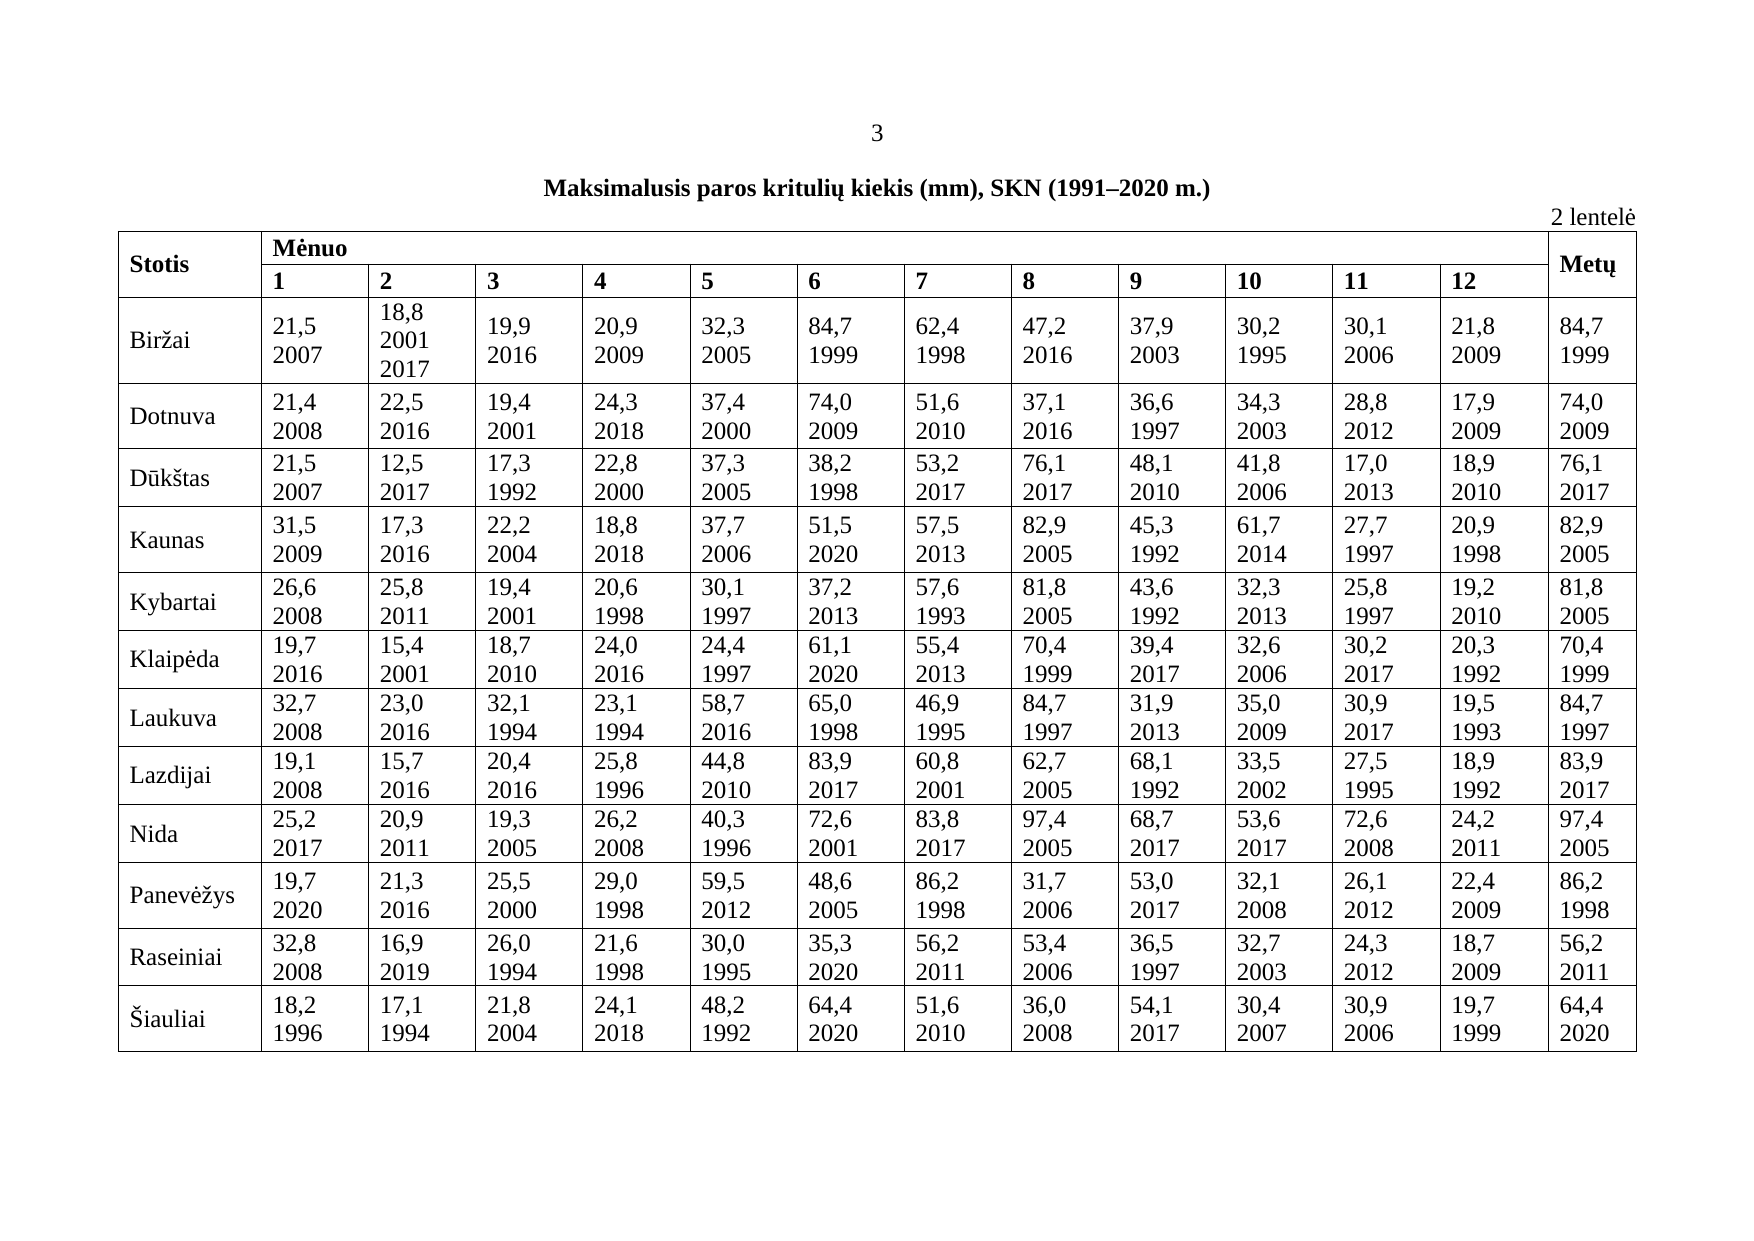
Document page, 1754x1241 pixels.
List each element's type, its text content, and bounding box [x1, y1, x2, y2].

table_cell Šiauliai [119, 986, 261, 1051]
table_cell 26,1 2012 [1333, 863, 1440, 927]
table_cell 15,7 2016 [369, 747, 475, 804]
table_cell Dūkštas [119, 449, 261, 506]
table_cell Kybartai [119, 573, 261, 630]
table_cell 32,8 2008 [262, 929, 368, 985]
table_cell 30,1 1997 [691, 573, 797, 630]
table_cell 57,6 1993 [905, 573, 1011, 630]
table_cell 21,5 2007 [262, 298, 368, 383]
table_cell 19,7 2020 [262, 863, 368, 927]
table_cell 44,8 2010 [691, 747, 797, 804]
table_cell 18,7 2010 [476, 631, 582, 688]
table_cell Lazdijai [119, 747, 261, 804]
table_cell 53,0 2017 [1119, 863, 1225, 927]
table_cell 19,3 2005 [476, 805, 582, 862]
table_cell 54,1 2017 [1119, 986, 1225, 1051]
table_cell 11 [1333, 265, 1440, 296]
table_header Metų [1549, 232, 1636, 296]
table_cell 17,3 2016 [369, 507, 475, 572]
table_cell 25,8 1997 [1333, 573, 1440, 630]
table_cell 9 [1119, 265, 1225, 296]
table_cell 32,1 2008 [1226, 863, 1332, 927]
table_cell 34,3 2003 [1226, 384, 1332, 448]
table_cell 56,2 2011 [905, 929, 1011, 985]
table_cell 32,1 1994 [476, 689, 582, 746]
table_cell 45,3 1992 [1119, 507, 1225, 572]
text 2 lentelė [118, 202, 1636, 231]
table_cell 37,1 2016 [1012, 384, 1118, 448]
table_cell 21,8 2009 [1441, 298, 1548, 383]
table_cell 19,1 2008 [262, 747, 368, 804]
table_cell 12,5 2017 [369, 449, 475, 506]
table_cell 37,4 2000 [691, 384, 797, 448]
table_cell 37,3 2005 [691, 449, 797, 506]
table_cell Laukuva [119, 689, 261, 746]
table_cell 97,4 2005 [1549, 805, 1636, 862]
table_cell 32,7 2008 [262, 689, 368, 746]
table_cell 37,2 2013 [798, 573, 904, 630]
table_cell 19,5 1993 [1441, 689, 1548, 746]
table_cell 28,8 2012 [1333, 384, 1440, 448]
table_cell 65,0 1998 [798, 689, 904, 746]
table_cell 83,8 2017 [905, 805, 1011, 862]
table_cell 55,4 2013 [905, 631, 1011, 688]
table_cell 51,5 2020 [798, 507, 904, 572]
table_cell 20,6 1998 [583, 573, 690, 630]
table_cell 17,1 1994 [369, 986, 475, 1051]
table_cell 25,8 1996 [583, 747, 690, 804]
table_cell 30,9 2006 [1333, 986, 1440, 1051]
table_cell 84,7 1999 [798, 298, 904, 383]
table_cell 20,4 2016 [476, 747, 582, 804]
table_cell 81,8 2005 [1549, 573, 1636, 630]
table_cell 19,7 1999 [1441, 986, 1548, 1051]
table_cell 64,4 2020 [1549, 986, 1636, 1051]
table_cell 35,0 2009 [1226, 689, 1332, 746]
table_cell 26,0 1994 [476, 929, 582, 985]
table_cell 18,7 2009 [1441, 929, 1548, 985]
table_cell 4 [583, 265, 690, 296]
table_cell 36,6 1997 [1119, 384, 1225, 448]
table_cell 31,9 2013 [1119, 689, 1225, 746]
table_cell 47,2 2016 [1012, 298, 1118, 383]
table_cell 76,1 2017 [1549, 449, 1636, 506]
table_cell 10 [1226, 265, 1332, 296]
table_cell 57,5 2013 [905, 507, 1011, 572]
table_cell 24,4 1997 [691, 631, 797, 688]
table_cell 22,4 2009 [1441, 863, 1548, 927]
table_cell 39,4 2017 [1119, 631, 1225, 688]
table_cell 84,7 1999 [1549, 298, 1636, 383]
table_cell 32,3 2005 [691, 298, 797, 383]
table_cell 74,0 2009 [798, 384, 904, 448]
table_cell 74,0 2009 [1549, 384, 1636, 448]
table_cell Nida [119, 805, 261, 862]
table_cell 27,5 1995 [1333, 747, 1440, 804]
table_cell 53,4 2006 [1012, 929, 1118, 985]
table_cell 36,0 2008 [1012, 986, 1118, 1051]
table_cell 97,4 2005 [1012, 805, 1118, 862]
table_cell 26,2 2008 [583, 805, 690, 862]
table_cell 18,9 2010 [1441, 449, 1548, 506]
table_cell 19,4 2001 [476, 573, 582, 630]
table_cell 36,5 1997 [1119, 929, 1225, 985]
table_cell 22,5 2016 [369, 384, 475, 448]
table_cell 62,7 2005 [1012, 747, 1118, 804]
table_cell 2 [369, 265, 475, 296]
table_cell 25,8 2011 [369, 573, 475, 630]
table_cell 46,9 1995 [905, 689, 1011, 746]
table_cell 21,4 2008 [262, 384, 368, 448]
table_cell 21,6 1998 [583, 929, 690, 985]
table_cell 33,5 2002 [1226, 747, 1332, 804]
table_cell 41,8 2006 [1226, 449, 1332, 506]
table_cell Kaunas [119, 507, 261, 572]
table_cell 58,7 2016 [691, 689, 797, 746]
table_cell 53,2 2017 [905, 449, 1011, 506]
table_cell 20,9 2011 [369, 805, 475, 862]
table_cell 83,9 2017 [798, 747, 904, 804]
table_cell 31,7 2006 [1012, 863, 1118, 927]
table_cell 32,6 2006 [1226, 631, 1332, 688]
table_cell 24,3 2018 [583, 384, 690, 448]
table_cell Raseiniai [119, 929, 261, 985]
table_cell 84,7 1997 [1549, 689, 1636, 746]
table_cell 30,1 2006 [1333, 298, 1440, 383]
table_cell 18,8 2018 [583, 507, 690, 572]
table_cell 31,5 2009 [262, 507, 368, 572]
table_cell 59,5 2012 [691, 863, 797, 927]
table_cell 8 [1012, 265, 1118, 296]
table_cell 21,8 2004 [476, 986, 582, 1051]
table_cell 40,3 1996 [691, 805, 797, 862]
table_cell Biržai [119, 298, 261, 383]
table_cell 82,9 2005 [1549, 507, 1636, 572]
table_cell 32,7 2003 [1226, 929, 1332, 985]
table_cell 84,7 1997 [1012, 689, 1118, 746]
table_cell 27,7 1997 [1333, 507, 1440, 572]
table_cell 24,0 2016 [583, 631, 690, 688]
table_cell 48,2 1992 [691, 986, 797, 1051]
table_cell 38,2 1998 [798, 449, 904, 506]
table_cell 24,1 2018 [583, 986, 690, 1051]
table_cell 17,3 1992 [476, 449, 582, 506]
table_cell 72,6 2001 [798, 805, 904, 862]
table_cell 24,3 2012 [1333, 929, 1440, 985]
table_cell 61,7 2014 [1226, 507, 1332, 572]
table_cell 25,2 2017 [262, 805, 368, 862]
table_cell 7 [905, 265, 1011, 296]
table_cell 20,3 1992 [1441, 631, 1548, 688]
table_cell Panevėžys [119, 863, 261, 927]
table_cell 24,2 2011 [1441, 805, 1548, 862]
table_cell 19,4 2001 [476, 384, 582, 448]
table_cell 51,6 2010 [905, 986, 1011, 1051]
table_cell 20,9 2009 [583, 298, 690, 383]
table_cell 25,5 2000 [476, 863, 582, 927]
table_cell 15,4 2001 [369, 631, 475, 688]
table_cell 23,1 1994 [583, 689, 690, 746]
table_cell 37,9 2003 [1119, 298, 1225, 383]
table_cell 17,9 2009 [1441, 384, 1548, 448]
table_cell 70,4 1999 [1012, 631, 1118, 688]
table_cell 81,8 2005 [1012, 573, 1118, 630]
table_cell 70,4 1999 [1549, 631, 1636, 688]
table_cell 83,9 2017 [1549, 747, 1636, 804]
table_cell 82,9 2005 [1012, 507, 1118, 572]
table_header Stotis [119, 232, 261, 296]
table_cell 86,2 1998 [905, 863, 1011, 927]
table_cell 30,2 2017 [1333, 631, 1440, 688]
table_cell 68,1 1992 [1119, 747, 1225, 804]
table_cell 18,9 1992 [1441, 747, 1548, 804]
table_cell 56,2 2011 [1549, 929, 1636, 985]
table_cell 72,6 2008 [1333, 805, 1440, 862]
table_cell 18,8 2001 2017 [369, 298, 475, 383]
table_cell 3 [476, 265, 582, 296]
table_cell 43,6 1992 [1119, 573, 1225, 630]
table_cell 37,7 2006 [691, 507, 797, 572]
table_cell 48,1 2010 [1119, 449, 1225, 506]
table_cell 86,2 1998 [1549, 863, 1636, 927]
table_cell 62,4 1998 [905, 298, 1011, 383]
table_cell 22,8 2000 [583, 449, 690, 506]
table_cell 22,2 2004 [476, 507, 582, 572]
table_cell 26,6 2008 [262, 573, 368, 630]
table_cell 16,9 2019 [369, 929, 475, 985]
table_cell Klaipėda [119, 631, 261, 688]
table_cell 30,0 1995 [691, 929, 797, 985]
text Maksimalusis paros kritulių kiekis (mm), SKN (1991–2020 m.) [118, 173, 1636, 202]
table_cell 29,0 1998 [583, 863, 690, 927]
table_cell 18,2 1996 [262, 986, 368, 1051]
table_cell 20,9 1998 [1441, 507, 1548, 572]
table_cell 19,7 2016 [262, 631, 368, 688]
table_header Mėnuo [262, 232, 1548, 263]
table_cell 5 [691, 265, 797, 296]
table_cell 6 [798, 265, 904, 296]
table_cell 1 [262, 265, 368, 296]
table_cell 12 [1441, 265, 1548, 296]
table_cell 76,1 2017 [1012, 449, 1118, 506]
table_cell 32,3 2013 [1226, 573, 1332, 630]
table_cell 30,9 2017 [1333, 689, 1440, 746]
table_cell 21,3 2016 [369, 863, 475, 927]
table_cell 17,0 2013 [1333, 449, 1440, 506]
table_cell 64,4 2020 [798, 986, 904, 1051]
table_cell 21,5 2007 [262, 449, 368, 506]
table_cell 23,0 2016 [369, 689, 475, 746]
table_cell 60,8 2001 [905, 747, 1011, 804]
table_cell 48,6 2005 [798, 863, 904, 927]
table_cell Dotnuva [119, 384, 261, 448]
table_cell 30,2 1995 [1226, 298, 1332, 383]
table_cell 19,9 2016 [476, 298, 582, 383]
table_cell 19,2 2010 [1441, 573, 1548, 630]
table_cell 35,3 2020 [798, 929, 904, 985]
table_cell 53,6 2017 [1226, 805, 1332, 862]
table_cell 30,4 2007 [1226, 986, 1332, 1051]
table_cell 68,7 2017 [1119, 805, 1225, 862]
table_cell 61,1 2020 [798, 631, 904, 688]
table_cell 51,6 2010 [905, 384, 1011, 448]
